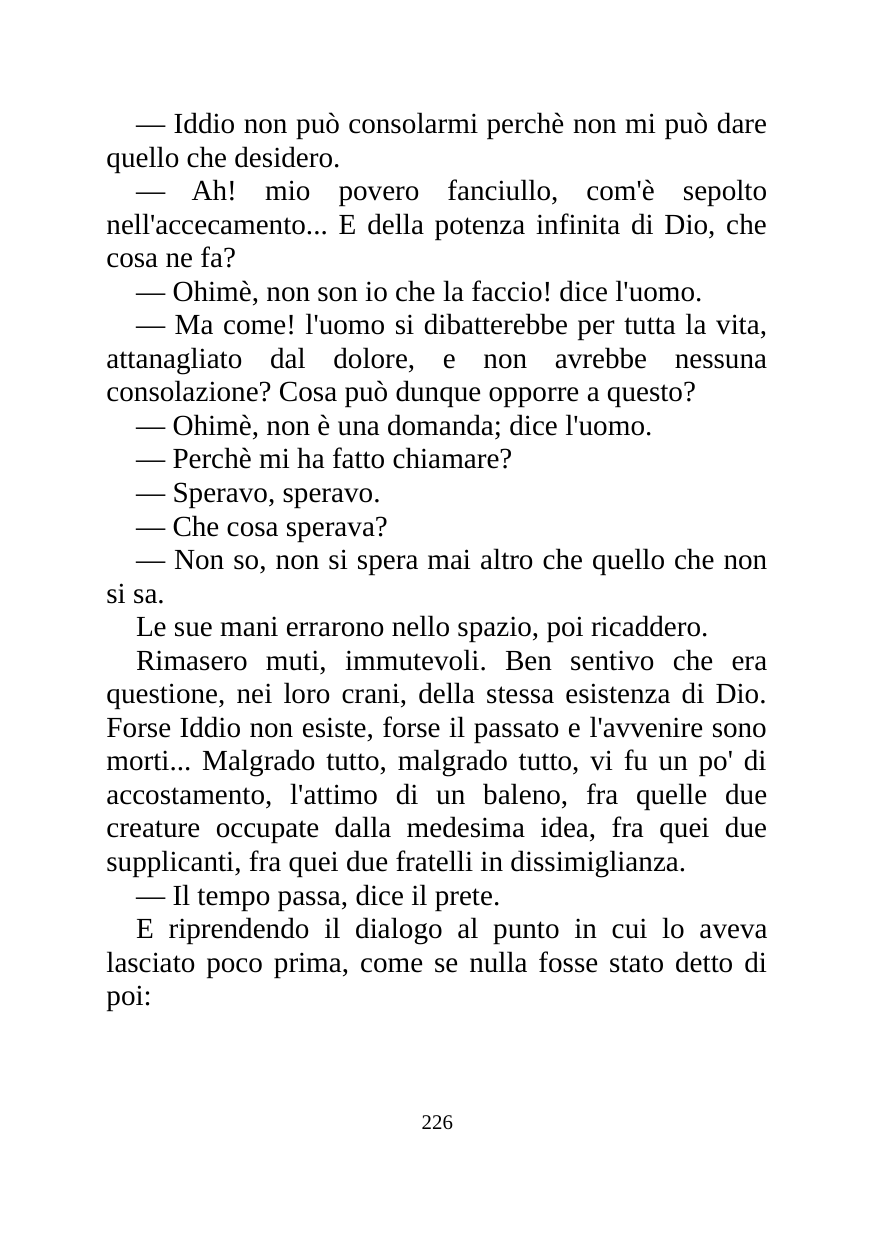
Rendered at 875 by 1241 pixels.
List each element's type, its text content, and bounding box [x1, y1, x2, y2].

text — Ah! mio povero fanciullo, com'è sepolto nell'accecamento... E della potenza infinita di Dio, che cosa ne fa? [106, 173, 768, 274]
text Rimasero muti, immutevoli. Ben sentivo che era questione, nei loro crani, della stessa esistenza di Dio. Forse Iddio non esiste, forse il passato e l'avvenire sono morti... Malgrado tutto, malgrado tutto, vi fu un po' di accostamento, l'attimo di un baleno, fra quelle due creature occupate dalla medesima idea, fra quei due supplicanti, fra quei due fratelli in dissimiglianza. [106, 643, 768, 878]
text E riprendendo il dialogo al punto in cui lo aveva lasciato poco prima, come se nulla fosse stato detto di poi: [106, 911, 768, 1012]
text — Ma come! l'uomo si dibatterebbe per tutta la vita, attanagliato dal dolore, e non avrebbe nessuna consolazione? Cosa può dunque opporre a questo? [106, 307, 768, 408]
text — Perchè mi ha fatto chiamare? [106, 442, 768, 475]
text — Il tempo passa, dice il prete. [106, 878, 768, 911]
text — Ohimè, non è una domanda; dice l'uomo. [106, 408, 768, 442]
text Le sue mani errarono nello spazio, poi ricaddero. [106, 609, 768, 643]
text — Iddio non può consolarmi perchè non mi può dare quello che desidero. [106, 106, 768, 173]
text — Non so, non si spera mai altro che quello che non si sa. [106, 542, 768, 609]
text — Che cosa sperava? [106, 509, 768, 542]
text — Ohimè, non son io che la faccio! dice l'uomo. [106, 274, 768, 307]
text — Speravo, speravo. [106, 475, 768, 509]
